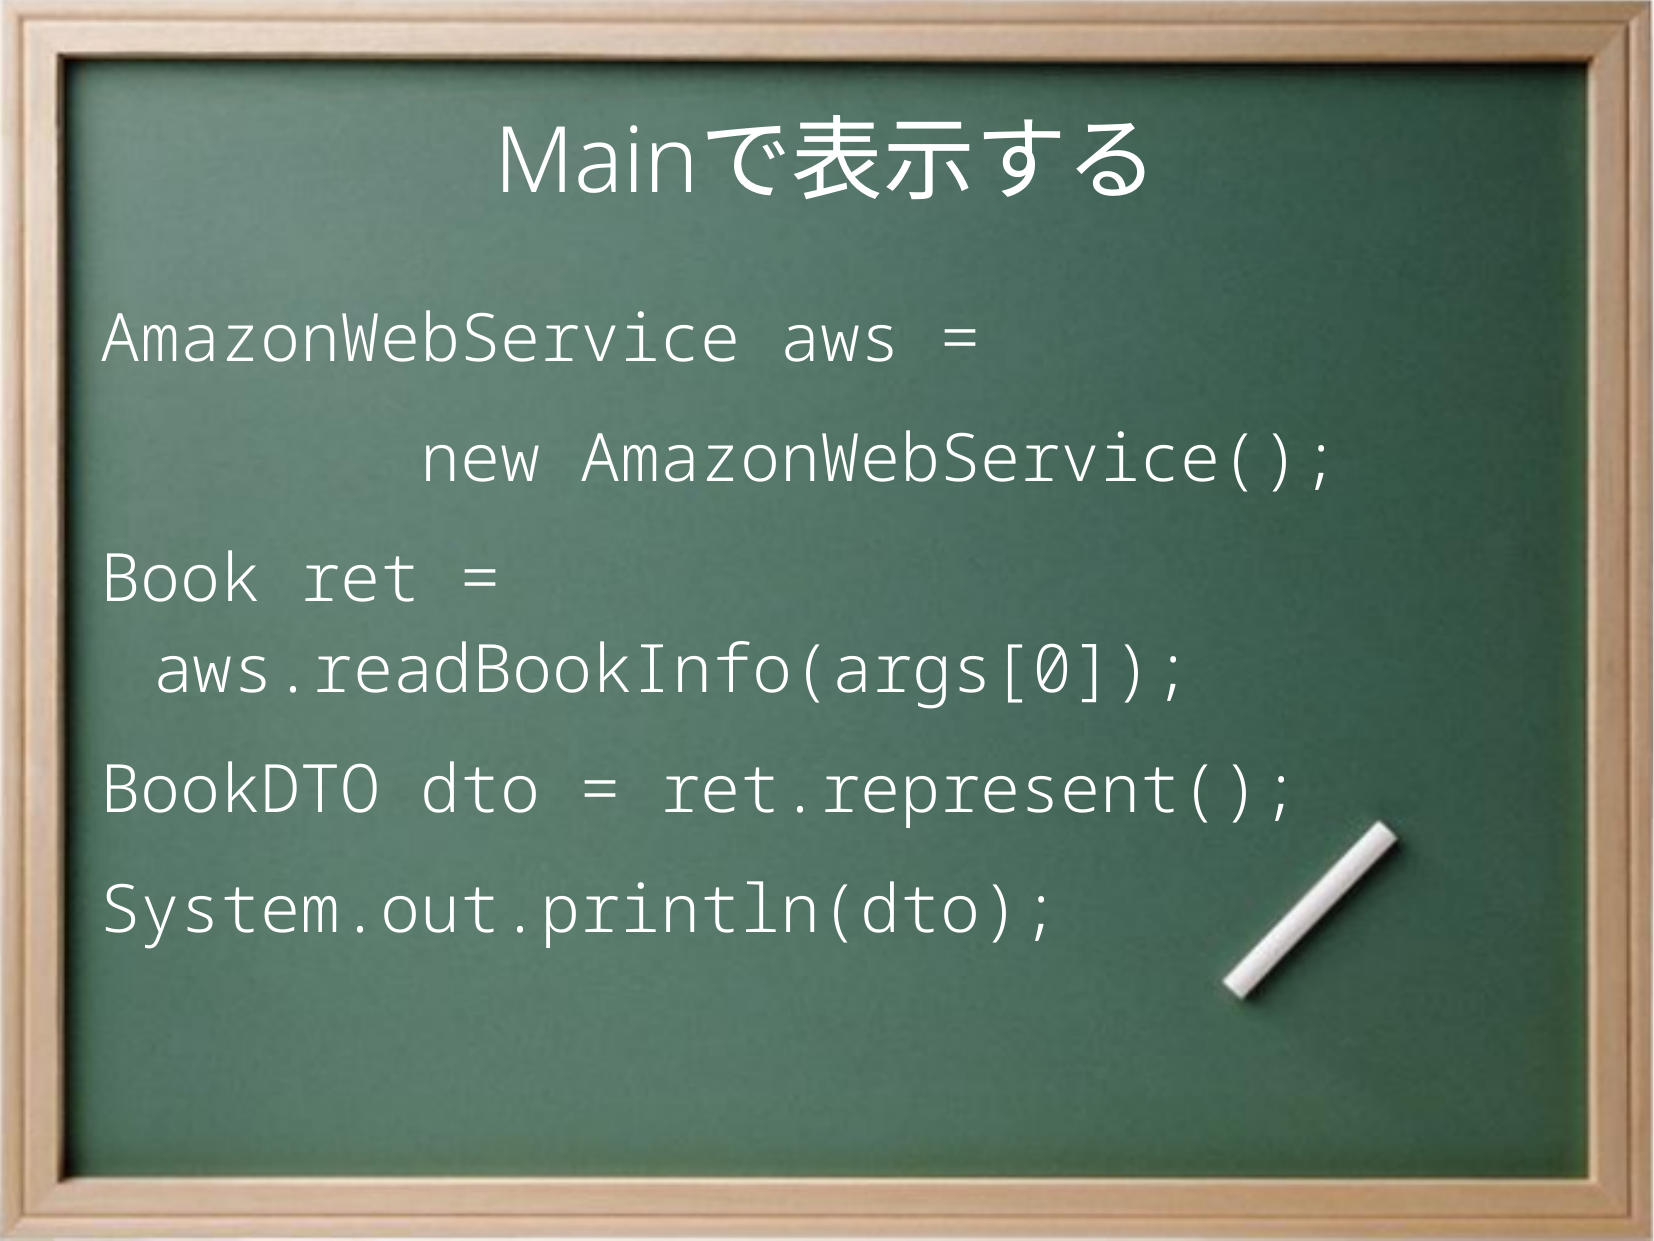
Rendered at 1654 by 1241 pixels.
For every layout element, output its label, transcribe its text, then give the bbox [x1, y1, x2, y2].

picture [0, 0, 1654, 1241]
list AmazonWebService aws = new AmazonWebService(); Book ret = aws.readBookInfo(args[0]); BookDTO dto = ret.represent(); System.out.println(dto); [82, 290, 1571, 1094]
title Mainで表示する [82, 56, 1571, 250]
